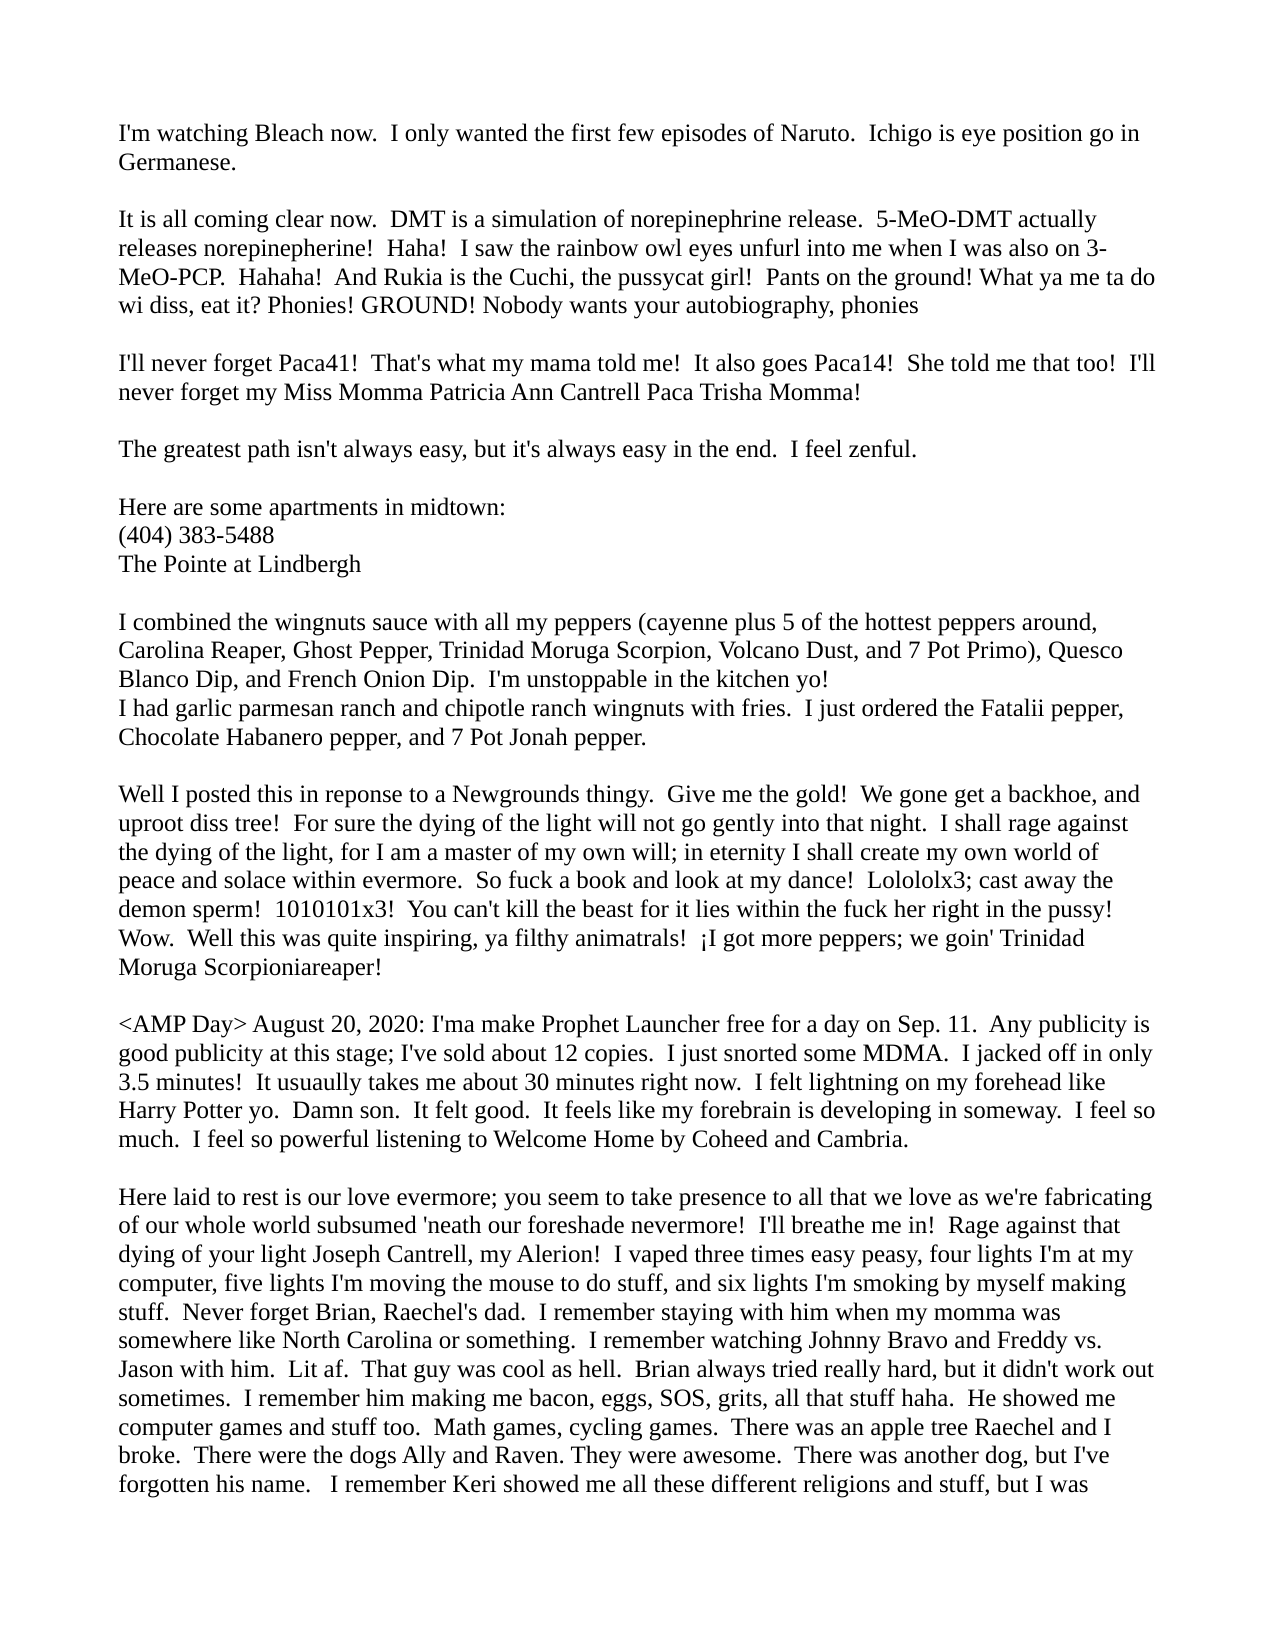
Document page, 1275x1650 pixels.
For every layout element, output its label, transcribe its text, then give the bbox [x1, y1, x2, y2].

text I had garlic parmesan ranch and chipotle ranch wingnuts with fries. I just ordered the Fatalii pepper, Chocolate Habanero pepper, and 7 Pot Jonah pepper. [118, 693, 1157, 751]
text The greatest path isn't always easy, but it's always easy in the end. I feel zenful. [118, 434, 1157, 463]
text (404) 383-5488 [118, 521, 1157, 549]
text Here laid to rest is our love evermore; you seem to take presence to all that we love as we're fabricating of our whole world subsumed 'neath our foreshade nevermore! I'll breathe me in! Rage against that dying of your light Joseph Cantrell, my Alerion! I vaped three times easy peasy, four lights I'm at my computer, five lights I'm moving the mouse to do stuff, and six lights I'm smoking by myself making stuff. Never forget Brian, Raechel's dad. I remember staying with him when my momma was somewhere like North Carolina or something. I remember watching Johnny Bravo and Freddy vs. Jason with him. Lit af. That guy was cool as hell. Brian always tried really hard, but it didn't work out sometimes. I remember him making me bacon, eggs, SOS, grits, all that stuff haha. He showed me computer games and stuff too. Math games, cycling games. There was an apple tree Raechel and I broke. There were the dogs Ally and Raven. They were awesome. There was another dog, but I've forgotten his name. I remember Keri showed me all these different religions and stuff, but I was [118, 1182, 1157, 1498]
text I'll never forget Paca41! That's what my mama told me! It also goes Paca14! She told me that too! I'll never forget my Miss Momma Patricia Ann Cantrell Paca Trisha Momma! [118, 348, 1157, 406]
text I'm watching Bleach now. I only wanted the first few episodes of Naruto. Ichigo is eye position go in Germanese. [118, 118, 1157, 176]
text Well I posted this in reponse to a Newgrounds thingy. Give me the gold! We gone get a backhoe, and uproot diss tree! For sure the dying of the light will not go gently into that night. I shall rage against the dying of the light, for I am a master of my own will; in eternity I shall create my own world of peace and solace within evermore. So fuck a book and look at my dance! Lolololx3; cast away the demon sperm! 1010101x3! You can't kill the beast for it lies within the fuck her right in the pussy! Wow. Well this was quite inspiring, ya filthy animatrals! ¡I got more peppers; we goin' Trinidad Moruga Scorpioniareaper! [118, 779, 1157, 981]
text <AMP Day> August 20, 2020: I'ma make Prophet Launcher free for a day on Sep. 11. Any publicity is good publicity at this stage; I've sold about 12 copies. I just snorted some MDMA. I jacked off in only 3.5 minutes! It usuaully takes me about 30 minutes right now. I felt lightning on my forehead like Harry Potter yo. Damn son. It felt good. It feels like my forebrain is developing in someway. I feel so much. I feel so powerful listening to Welcome Home by Coheed and Cambria. [118, 1009, 1157, 1153]
text The Pointe at Lindbergh [118, 549, 1157, 578]
text I combined the wingnuts sauce with all my peppers (cayenne plus 5 of the hottest peppers around, Carolina Reaper, Ghost Pepper, Trinidad Moruga Scorpion, Volcano Dust, and 7 Pot Primo), Quesco Blanco Dip, and French Onion Dip. I'm unstoppable in the kitchen yo! [118, 607, 1157, 693]
text Here are some apartments in midtown: [118, 492, 1157, 521]
text It is all coming clear now. DMT is a simulation of norepinephrine release. 5-MeO-DMT actually releases norepinepherine! Haha! I saw the rainbow owl eyes unfurl into me when I was also on 3-MeO-PCP. Hahaha! And Rukia is the Cuchi, the pussycat girl! Pants on the ground! What ya me ta do wi diss, eat it? Phonies! GROUND! Nobody wants your autobiography, phonies [118, 204, 1157, 319]
